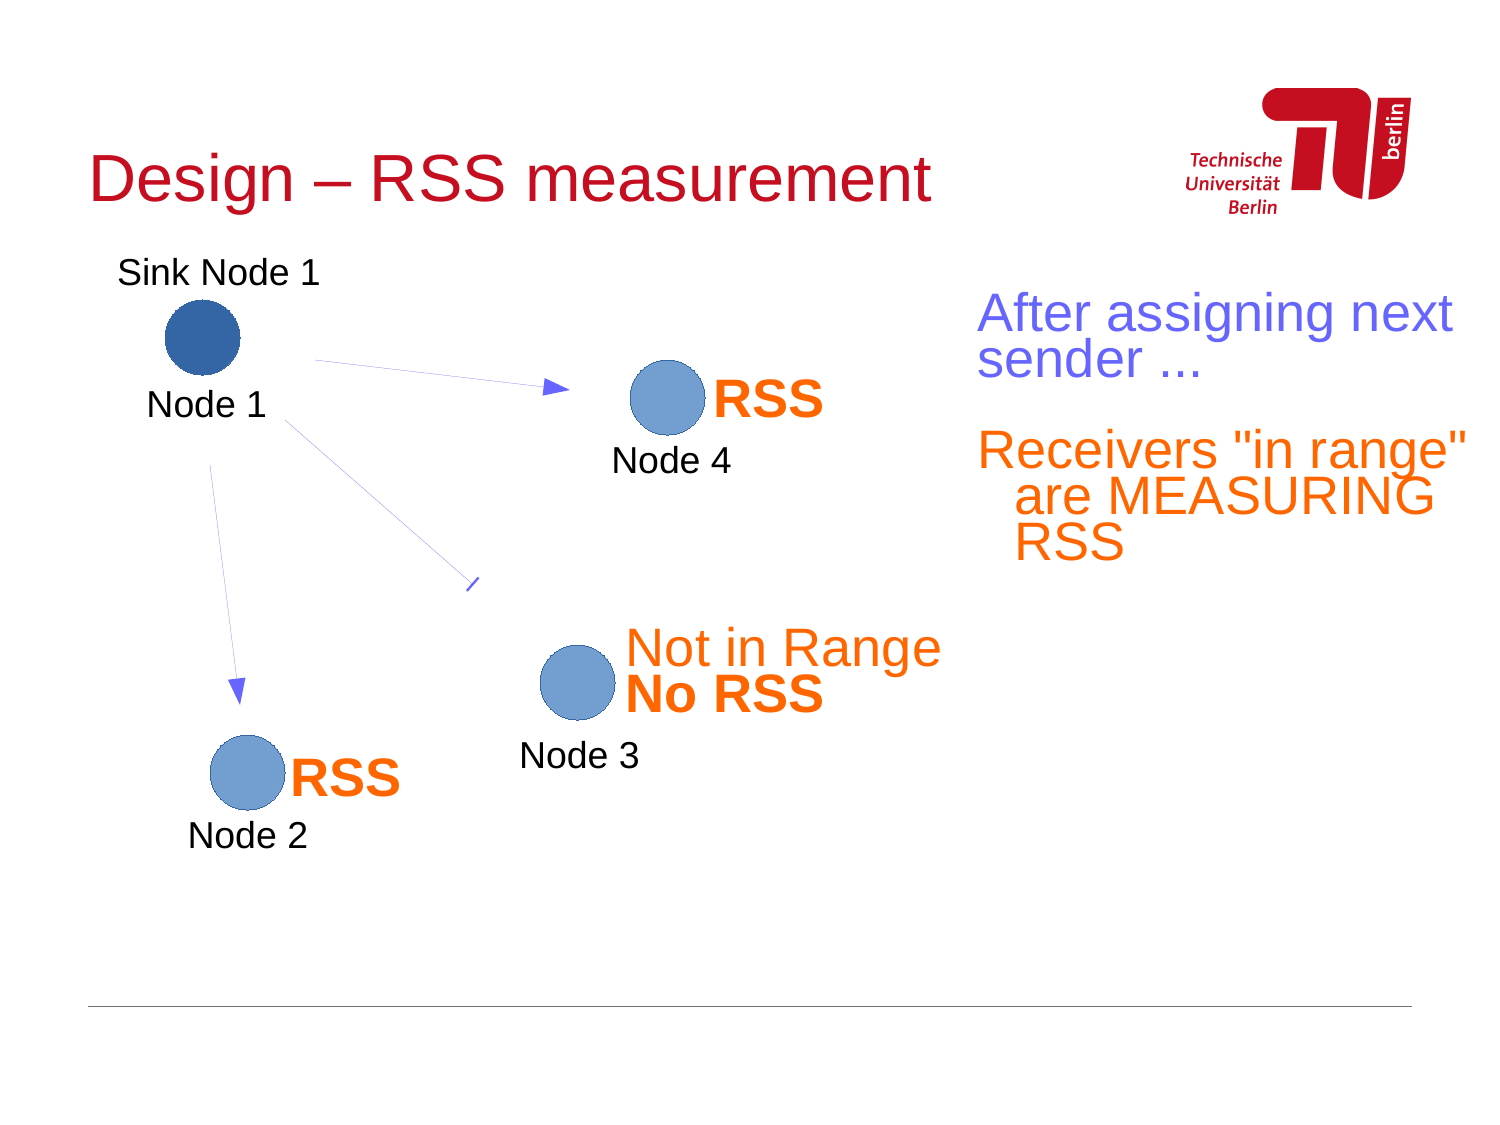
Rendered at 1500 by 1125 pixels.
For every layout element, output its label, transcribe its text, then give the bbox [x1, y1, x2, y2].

text_box Node 1 [131, 373, 282, 433]
text_box Not in Range No RSS [606, 631, 1051, 796]
text_box [540, 645, 606, 721]
text_box RSS [693, 382, 948, 444]
text_box RSS [271, 761, 526, 823]
text_box Node 3 [504, 723, 606, 784]
title Design – RSS measurement [88, 89, 1411, 215]
text_box [210, 735, 284, 803]
text_box [630, 360, 702, 428]
text_box Sink Node 1 [102, 240, 336, 300]
text_box Node 4 [596, 428, 822, 489]
list After assigning next sender ... Receivers "in range" are MEASURING RSS [958, 296, 1500, 964]
text_box [165, 300, 241, 373]
text_box Node 2 [172, 803, 398, 864]
